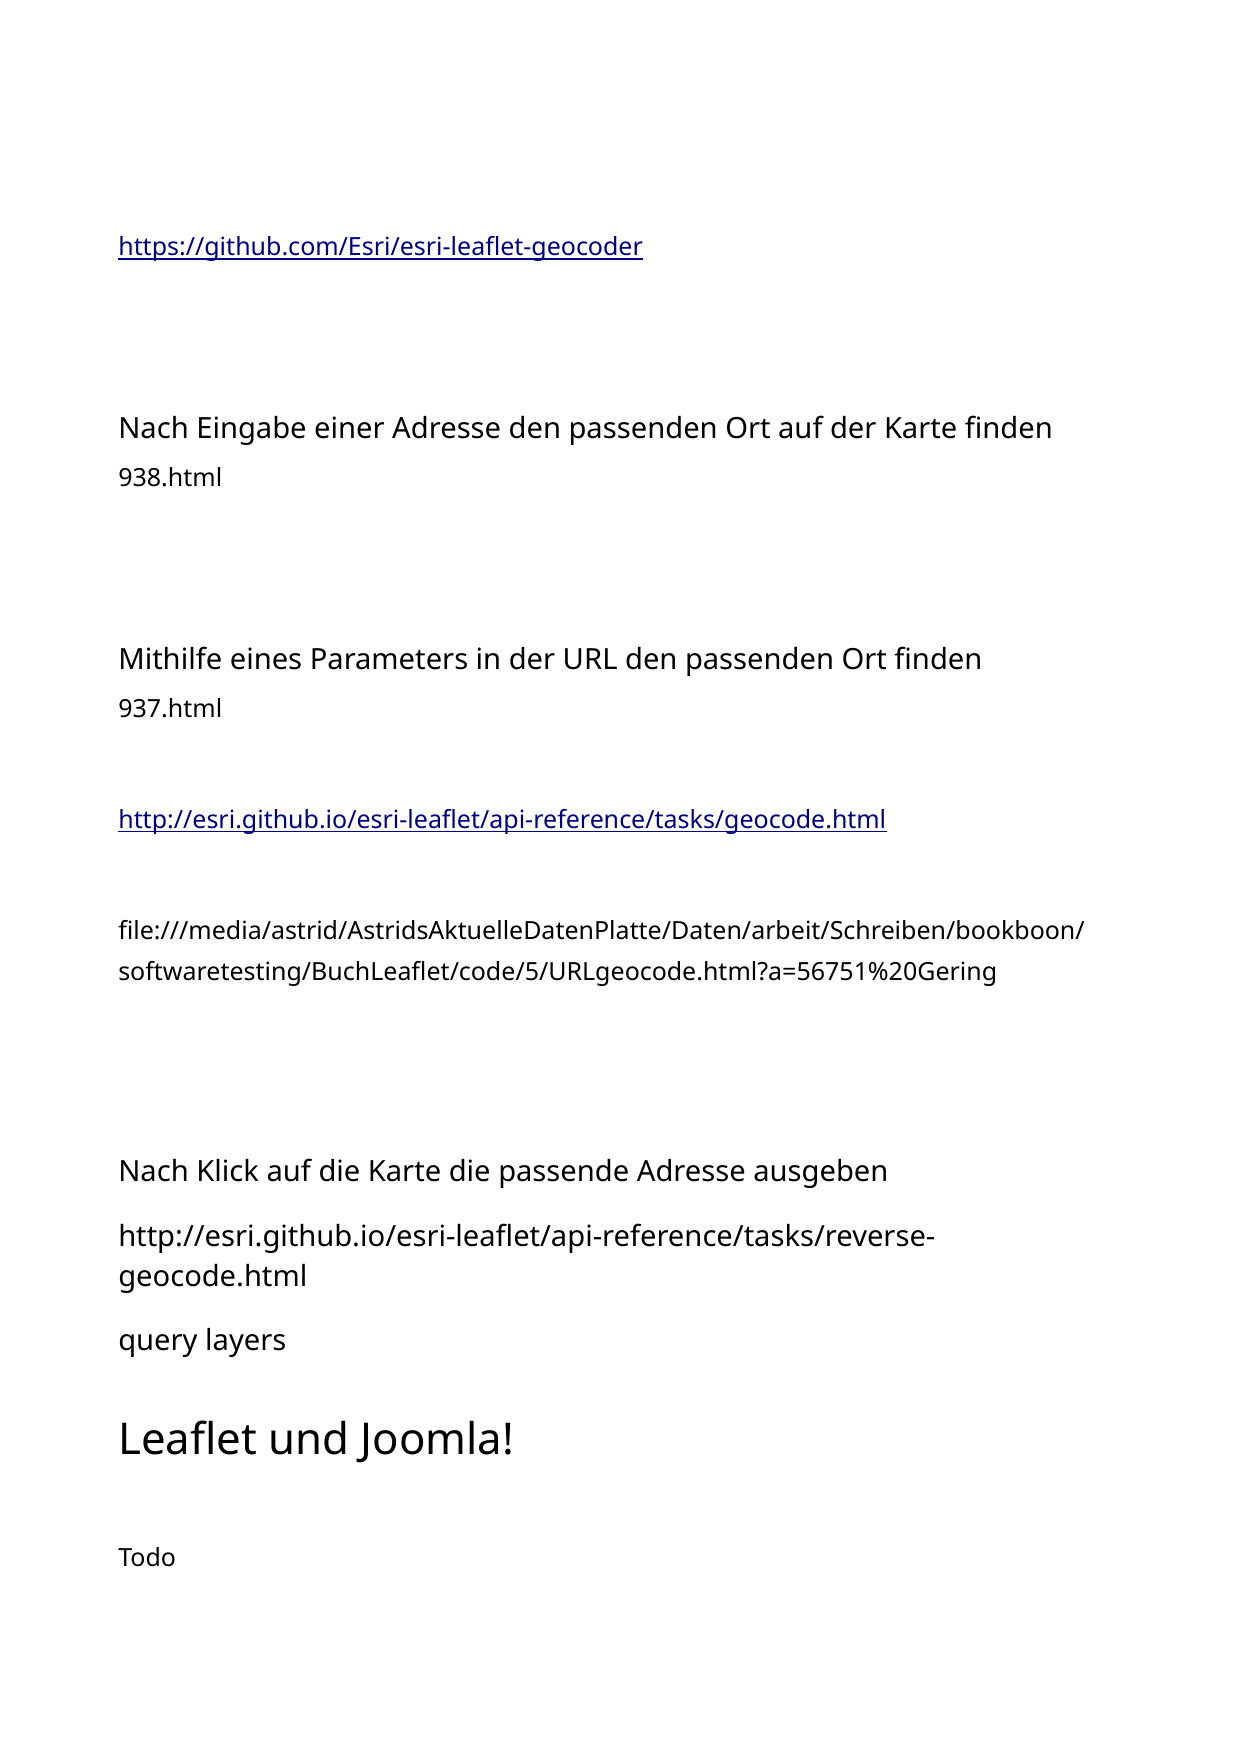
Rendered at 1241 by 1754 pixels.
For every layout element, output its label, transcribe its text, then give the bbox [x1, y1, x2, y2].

subtitle query layers [118, 1320, 1122, 1359]
subtitle http://esri.github.io/esri-leaflet/api-reference/tasks/reverse-geocode.html [118, 1215, 1122, 1295]
text 938.html [118, 460, 1122, 494]
text file:///media/astrid/AstridsAktuelleDatenPlatte/Daten/arbeit/Schreiben/bookboon/softwaretesting/BuchLeaflet/code/5/URLgeocode.html?a=56751%20Gering [118, 912, 1122, 987]
text http://esri.github.io/esri-leaflet/api-reference/tasks/geocode.html [118, 802, 1122, 836]
text https://github.com/Esri/esri-leaflet-geocoder [118, 229, 1122, 263]
text Todo [118, 1540, 1122, 1574]
subtitle Leaflet und Joomla! [118, 1407, 1122, 1467]
text 937.html [118, 691, 1122, 725]
subtitle Mithilfe eines Parameters in der URL den passenden Ort finden [118, 639, 1122, 678]
subtitle Nach Klick auf die Karte die passende Adresse ausgeben [118, 1151, 1122, 1190]
subtitle Nach Eingabe einer Adresse den passenden Ort auf der Karte finden [118, 408, 1122, 447]
